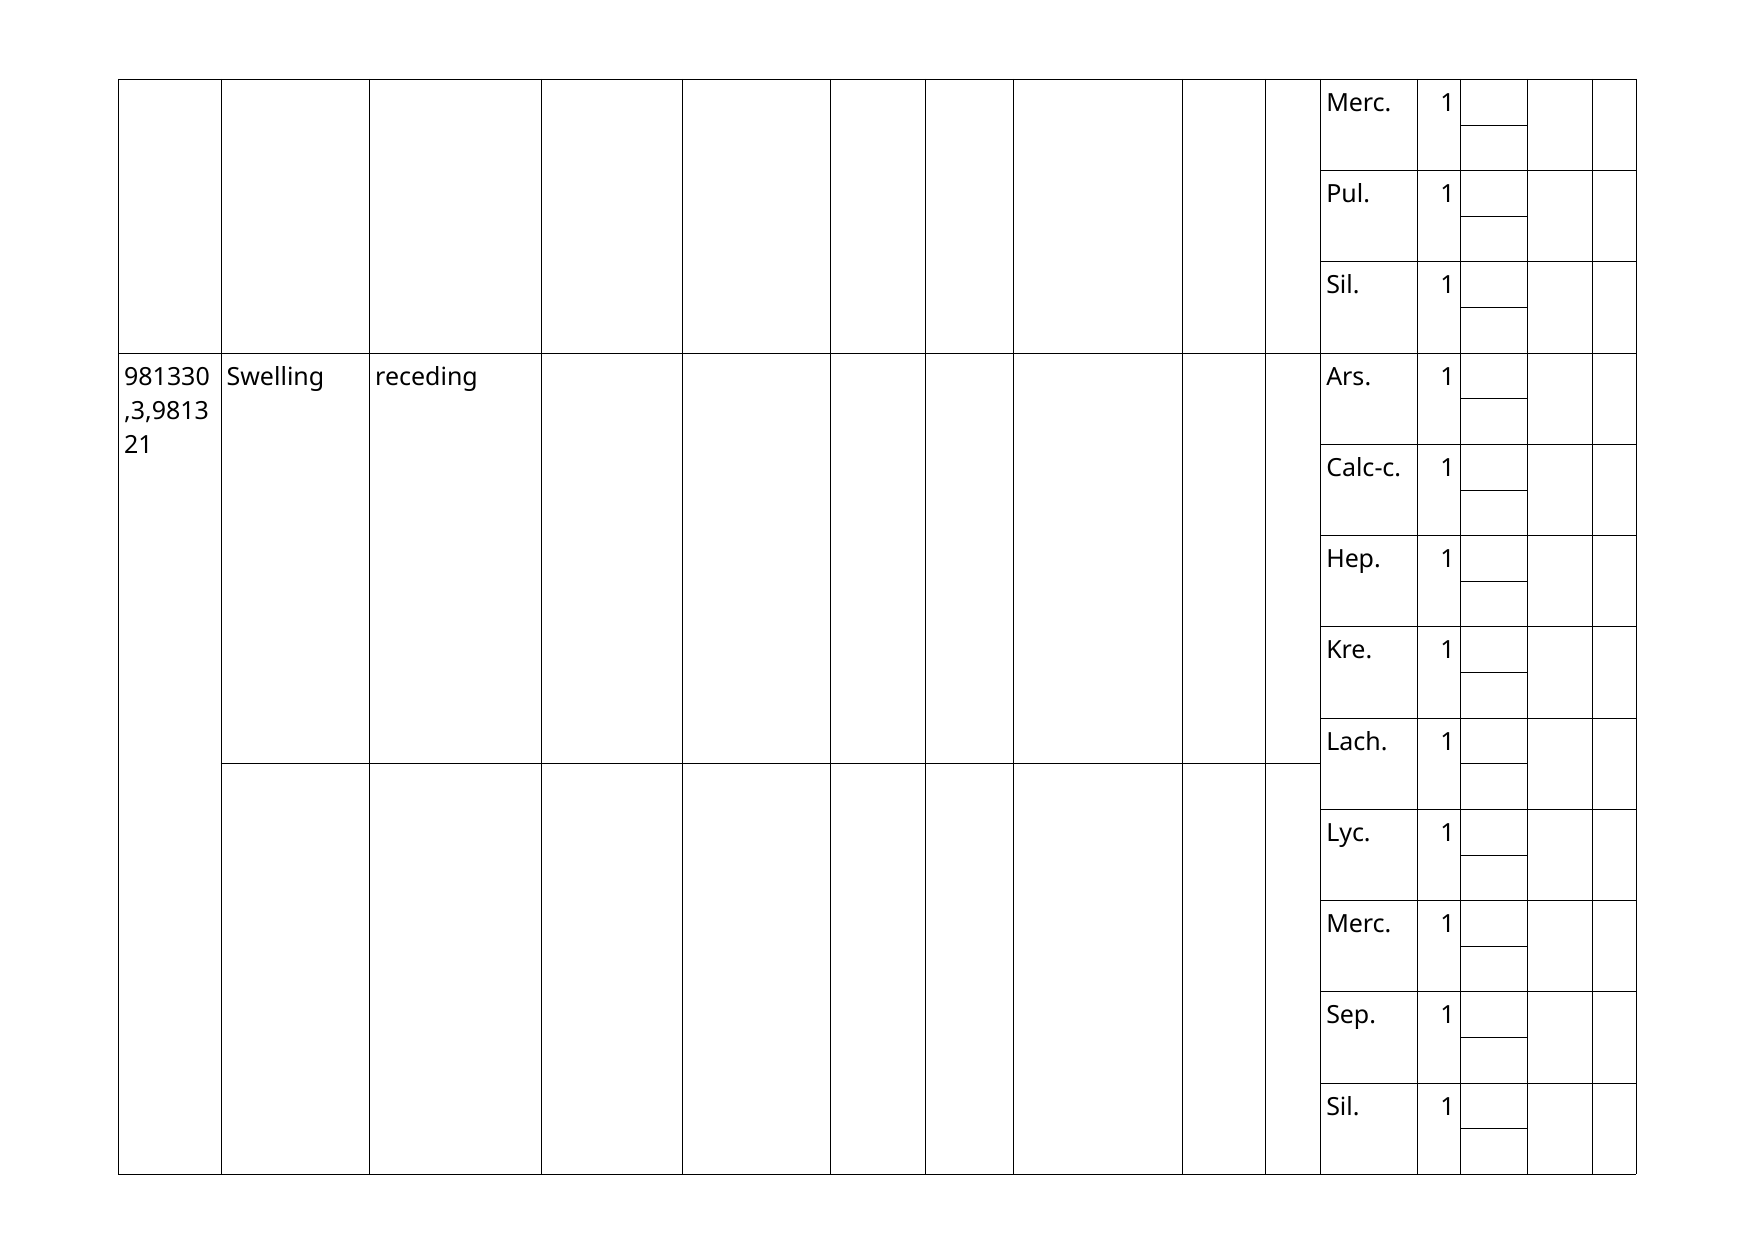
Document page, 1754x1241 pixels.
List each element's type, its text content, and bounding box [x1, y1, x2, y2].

table_cell [1461, 1129, 1527, 1174]
table_cell 1 [1418, 536, 1460, 626]
table_cell Calc-c. [1321, 445, 1417, 535]
table_cell [1593, 80, 1636, 170]
table_cell [1593, 445, 1636, 535]
table_cell Kre. [1321, 627, 1417, 718]
table_cell Lyc. [1321, 810, 1417, 900]
table_cell [1528, 810, 1592, 900]
table_cell [542, 764, 682, 1174]
table_cell [1528, 627, 1592, 718]
table_cell [1461, 582, 1527, 626]
table_cell [1461, 445, 1527, 489]
table_cell 981330,3,981321 [119, 354, 221, 1174]
table_cell [222, 764, 369, 1174]
table_cell [1528, 171, 1592, 261]
table_cell [1461, 262, 1527, 307]
table_cell [1593, 992, 1636, 1083]
table_cell Hep. [1321, 536, 1417, 626]
table_cell [1461, 308, 1527, 353]
table_cell [683, 80, 830, 353]
table_cell [1593, 171, 1636, 261]
table_cell Lach. [1321, 719, 1417, 809]
table_cell Merc. [1321, 80, 1417, 170]
table_cell [1528, 445, 1592, 535]
table_cell [1461, 399, 1527, 444]
table_cell [1593, 536, 1636, 626]
table_cell Ars. [1321, 354, 1417, 444]
table_cell [1461, 673, 1527, 718]
table_cell [1461, 810, 1527, 854]
table_cell [1593, 262, 1636, 353]
table_cell [1266, 354, 1320, 763]
table_cell [1593, 810, 1636, 900]
table_cell Swelling [222, 354, 369, 763]
table_cell [831, 764, 925, 1174]
table_cell [1461, 491, 1527, 535]
table_cell 1 [1418, 810, 1460, 900]
table_cell [926, 764, 1013, 1174]
table_cell [1461, 627, 1527, 672]
table_cell [683, 354, 830, 763]
table_cell 1 [1418, 262, 1460, 353]
table_cell [1528, 719, 1592, 809]
table_cell [1461, 1038, 1527, 1083]
table_cell 1 [1418, 171, 1460, 261]
table_cell [1461, 354, 1527, 398]
table_cell [1528, 1084, 1592, 1174]
table_cell [1266, 80, 1320, 353]
table_cell 1 [1418, 80, 1460, 170]
table_cell [1014, 80, 1182, 353]
table_cell 1 [1418, 901, 1460, 991]
table_cell [1183, 80, 1265, 353]
table_cell [1593, 627, 1636, 718]
table_cell [1528, 901, 1592, 991]
table_cell [683, 764, 830, 1174]
table_cell [1528, 992, 1592, 1083]
table_cell [1183, 764, 1265, 1174]
table_cell [926, 80, 1013, 353]
table_cell Pul. [1321, 171, 1417, 261]
table_cell [1528, 80, 1592, 170]
table_cell [926, 354, 1013, 763]
table_cell [1461, 947, 1527, 991]
table_cell [542, 80, 682, 353]
table_cell [1461, 126, 1527, 170]
table_cell [1461, 856, 1527, 900]
table_cell [1461, 217, 1527, 261]
table_cell [1461, 80, 1527, 124]
table_cell Sil. [1321, 262, 1417, 353]
table_cell [1528, 536, 1592, 626]
table_cell [1593, 1084, 1636, 1174]
table_cell 1 [1418, 354, 1460, 444]
table_cell 1 [1418, 445, 1460, 535]
table_cell [1593, 901, 1636, 991]
table_cell Sil. [1321, 1084, 1417, 1174]
table_cell [1461, 764, 1527, 809]
table_cell [542, 354, 682, 763]
table_cell [1461, 719, 1527, 763]
table_cell [1014, 764, 1182, 1174]
table_cell [1461, 1084, 1527, 1128]
table_cell [1183, 354, 1265, 763]
table_cell [1461, 992, 1527, 1037]
table_cell [831, 354, 925, 763]
table_cell 1 [1418, 719, 1460, 809]
table_cell 1 [1418, 992, 1460, 1083]
table_cell Merc. [1321, 901, 1417, 991]
table_cell [370, 80, 541, 353]
table_cell [1461, 901, 1527, 946]
table_cell [119, 80, 221, 353]
table_cell [1461, 171, 1527, 216]
table_cell [831, 80, 925, 353]
table_cell 1 [1418, 627, 1460, 718]
table_cell [1593, 719, 1636, 809]
table_cell [1461, 536, 1527, 581]
table_cell 1 [1418, 1084, 1460, 1174]
table_cell [222, 80, 369, 353]
table_cell Sep. [1321, 992, 1417, 1083]
table_cell [1528, 354, 1592, 444]
table_cell [1593, 354, 1636, 444]
table_cell [1528, 262, 1592, 353]
table_cell [370, 764, 541, 1174]
table_cell [1266, 764, 1320, 1174]
table_cell receding [370, 354, 541, 763]
table_cell [1014, 354, 1182, 763]
